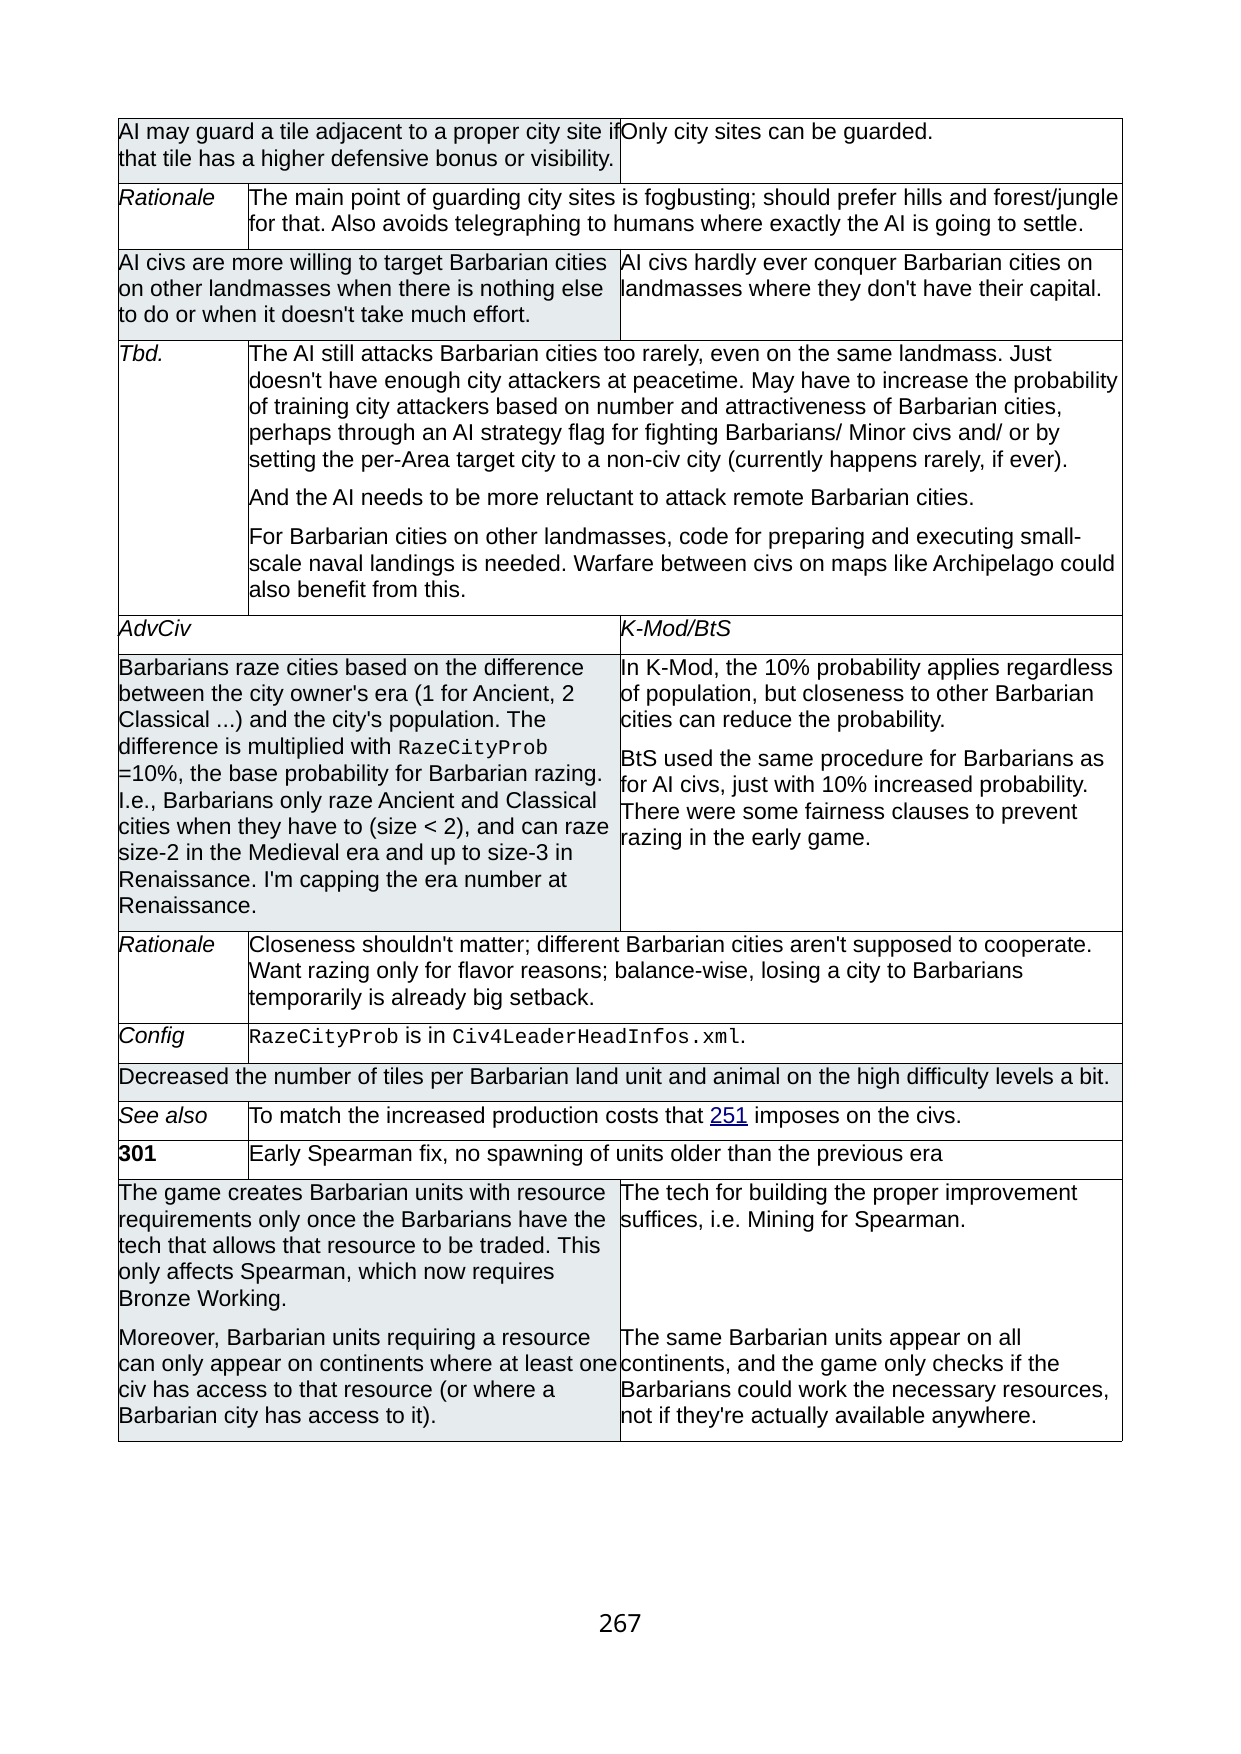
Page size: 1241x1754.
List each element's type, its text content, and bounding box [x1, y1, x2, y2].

table_cell Rationale [119, 932, 248, 1022]
table_cell Decreased the number of tiles per Barbarian land unit and animal on the high difficulty levels a bit. [119, 1064, 1122, 1101]
table_cell AdvCiv [119, 616, 620, 653]
table_cell The game creates Barbarian units with resource requirements only once the Barbarians have the tech that allows that resource to be traded. This only affects Spearman, which now requires Bronze Working. Moreover, Barbarian units requiring a resource can only appear on continents where at least one civ has access to that resource (or where a Barbarian city has access to it). [119, 1180, 620, 1441]
table_cell Barbarians raze cities based on the difference between the city owner's era (1 for Ancient, 2 Classical ...) and the city's population. The difference is multiplied with RazeCityProb =10%, the base probability for Barbarian razing. I.e., Barbarians only raze Ancient and Classical cities when they have to (size < 2), and can raze size-2 in the Medieval era and up to size-3 in Renaissance. I'm capping the era number at Renaissance. [119, 655, 620, 931]
table_cell In K-Mod, the 10% probability applies regardless of population, but closeness to other Barbarian cities can reduce the probability. BtS used the same procedure for Barbarians as for AI civs, just with 10% increased probability. There were some fairness clauses to prevent razing in the early game. [621, 655, 1122, 931]
table_cell See also [119, 1102, 248, 1140]
table_cell AI may guard a tile adjacent to a proper city site if that tile has a higher defensive bonus or visibility. [119, 119, 620, 183]
table_cell 301 [119, 1141, 248, 1179]
table_cell Early Spearman fix, no spawning of units older than the previous era [249, 1141, 1122, 1179]
table_cell The AI still attacks Barbarian cities too rarely, even on the same landmass. Just doesn't have enough city attackers at peacetime. May have to increase the probability of training city attackers based on number and attractiveness of Barbarian cities, perhaps through an AI strategy flag for fighting Barbarians/ Minor civs and/ or by setting the per-Area target city to a non-civ city (currently happens rarely, if ever). And the AI needs to be more reluctant to attack remote Barbarian cities. For Barbarian cities on other landmasses, code for preparing and executing small-scale naval landings is needed. Warfare between civs on maps like Archipelago could also benefit from this. [249, 341, 1122, 614]
table_cell Tbd. [119, 341, 248, 614]
table_cell K-Mod/BtS [621, 616, 1122, 653]
table_cell AI civs are more willing to target Barbarian cities on other landmasses when there is nothing else to do or when it doesn't take much effort. [119, 250, 620, 340]
table_cell RazeCityProb is in Civ4LeaderHeadInfos.xml. [249, 1024, 1122, 1063]
table_cell Only city sites can be guarded. [621, 119, 1122, 183]
table_cell The tech for building the proper improvement suffices, i.e. Mining for Spearman. The same Barbarian units appear on all continents, and the game only checks if the Barbarians could work the necessary resources, not if they're actually available anywhere. [621, 1180, 1122, 1441]
table_cell Rationale [119, 184, 248, 248]
table_cell Config [119, 1024, 248, 1063]
table_cell Closeness shouldn't matter; different Barbarian cities aren't supposed to cooperate. Want razing only for flavor reasons; balance-wise, losing a city to Barbarians temporarily is already big setback. [249, 932, 1122, 1022]
table_cell To match the increased production costs that 251 imposes on the civs. [249, 1102, 1122, 1140]
table_cell AI civs hardly ever conquer Barbarian cities on landmasses where they don't have their capital. [621, 250, 1122, 340]
table_cell The main point of guarding city sites is fogbusting; should prefer hills and forest/jungle for that. Also avoids telegraphing to humans where exactly the AI is going to settle. [249, 184, 1122, 248]
